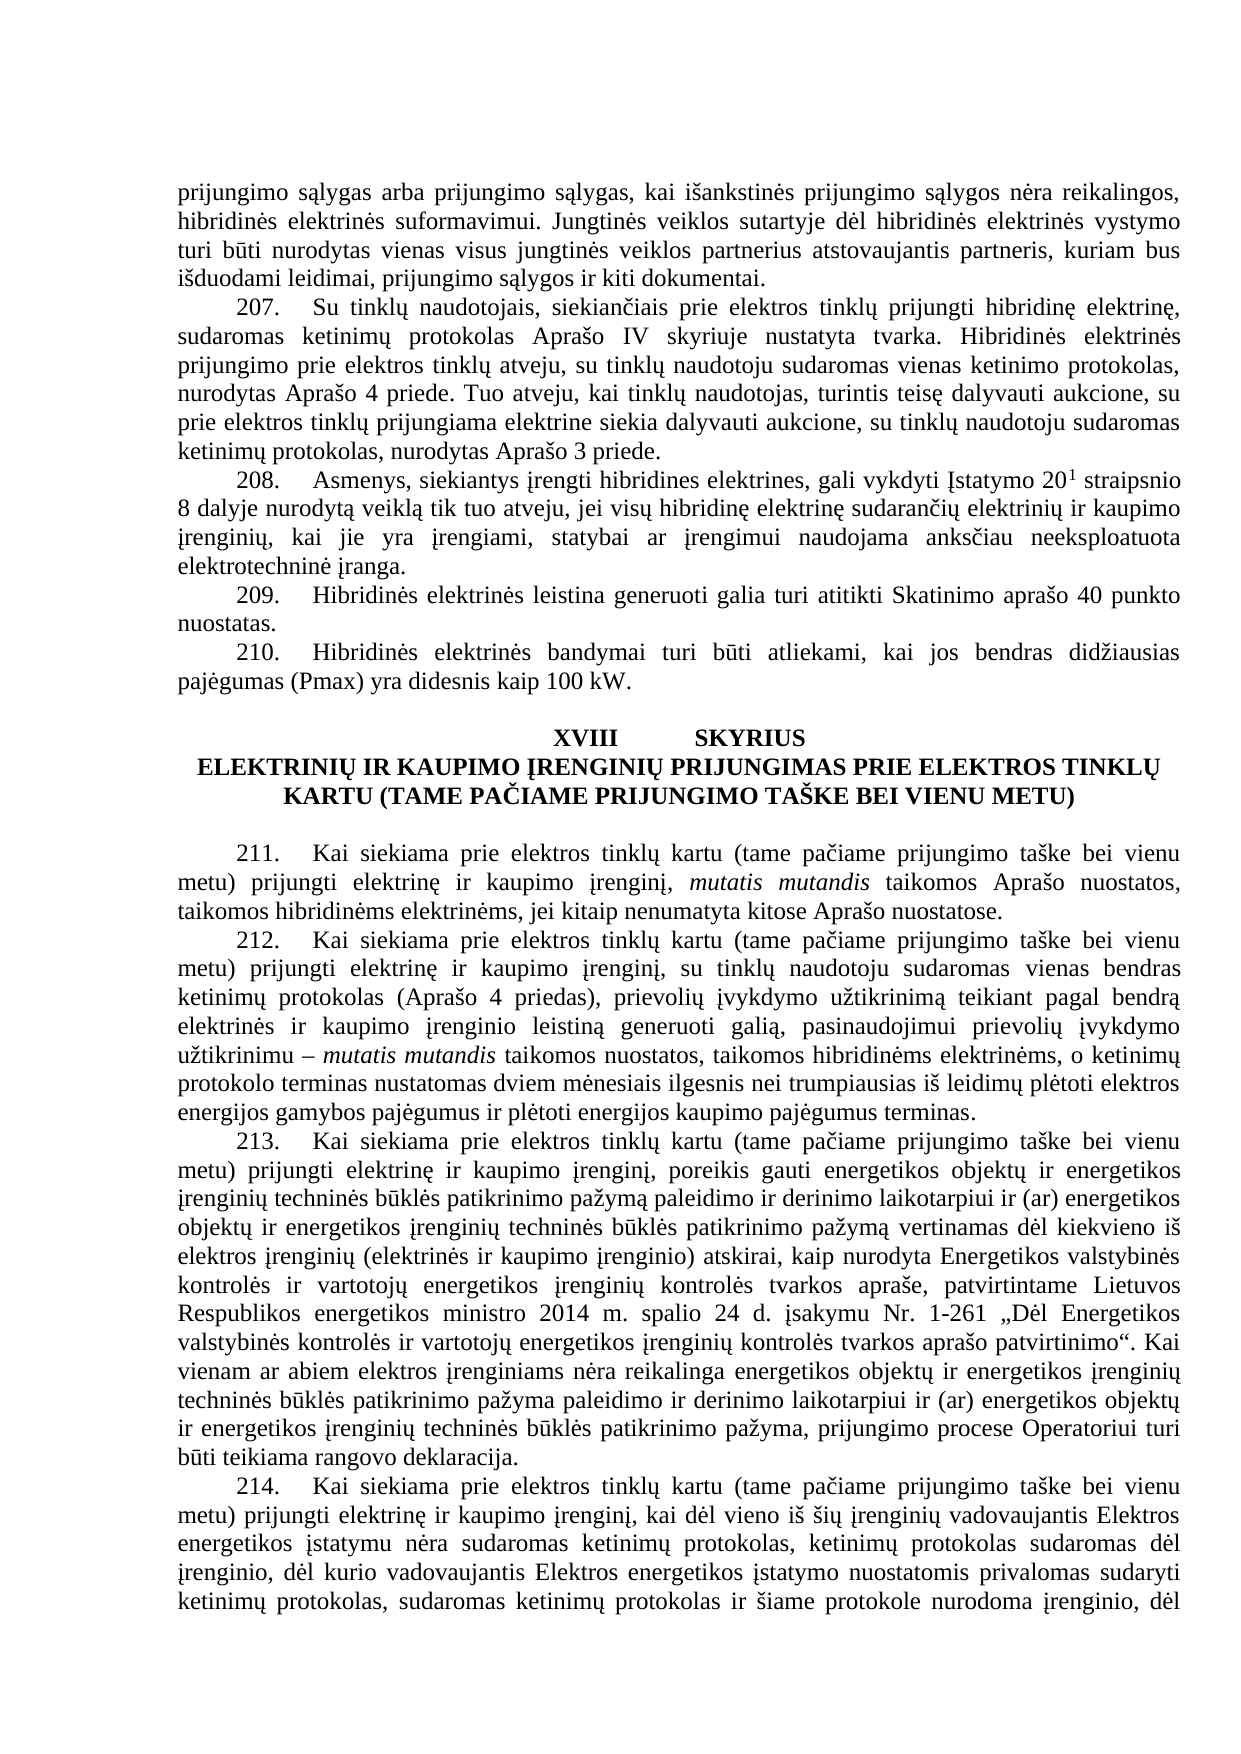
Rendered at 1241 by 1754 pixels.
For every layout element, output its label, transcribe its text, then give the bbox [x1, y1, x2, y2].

text ELEKTRINIŲ IR KAUPIMO ĮRENGINIŲ PRIJUNGIMAS PRIE ELEKTROS TINKLŲ KARTU (TAME PAČIAME PRIJUNGIMO TAŠKE BEI VIENU METU) [177, 752, 1181, 810]
text 207. Su tinklų naudotojais, siekiančiais prie elektros tinklų prijungti hibridinę elektrinę, sudaromas ketinimų protokolas Aprašo ‎IV skyriuje nustatyta tvarka. Hibridinės elektrinės prijungimo prie elektros tinklų atveju, su tinklų naudotoju sudaromas vienas ketinimo protokolas, nurodytas Aprašo 4 priede. Tuo atveju, kai tinklų naudotojas, turintis teisę dalyvauti aukcione, su prie elektros tinklų prijungiama elektrine siekia dalyvauti aukcione, su tinklų naudotoju sudaromas ketinimų protokolas, nurodytas Aprašo 3 priede. [177, 292, 1181, 465]
text XVIII SKYRIUS [177, 723, 1181, 752]
text 213. Kai siekiama prie elektros tinklų kartu (tame pačiame prijungimo taške bei vienu metu) prijungti elektrinę ir kaupimo įrenginį, poreikis gauti energetikos objektų ir energetikos įrenginių techninės būklės patikrinimo pažymą paleidimo ir derinimo laikotarpiui ir (ar) energetikos objektų ir energetikos įrenginių techninės būklės patikrinimo pažymą vertinamas dėl kiekvieno iš elektros įrenginių (elektrinės ir kaupimo įrenginio) atskirai, kaip nurodyta Energetikos valstybinės kontrolės ir vartotojų energetikos įrenginių kontrolės tvarkos apraše, patvirtintame Lietuvos Respublikos energetikos ministro 2014 m. spalio 24 d. įsakymu Nr. 1-261 „Dėl Energetikos valstybinės kontrolės ir vartotojų energetikos įrenginių kontrolės tvarkos aprašo patvirtinimo“. Kai vienam ar abiem elektros įrenginiams nėra reikalinga energetikos objektų ir energetikos įrenginių techninės būklės patikrinimo pažyma paleidimo ir derinimo laikotarpiui ir (ar) energetikos objektų ir energetikos įrenginių techninės būklės patikrinimo pažyma, prijungimo procese Operatoriui turi būti teikiama rangovo deklaracija. [177, 1126, 1181, 1471]
text 209. Hibridinės elektrinės leistina generuoti galia turi atitikti Skatinimo aprašo 40 punkto nuostatas. [177, 580, 1181, 637]
text 214. Kai siekiama prie elektros tinklų kartu (tame pačiame prijungimo taške bei vienu metu) prijungti elektrinę ir kaupimo įrenginį, kai dėl vieno iš šių įrenginių vadovaujantis Elektros energetikos įstatymu nėra sudaromas ketinimų protokolas, ketinimų protokolas sudaromas dėl įrenginio, dėl kurio vadovaujantis Elektros energetikos įstatymo nuostatomis privalomas sudaryti ketinimų protokolas, sudaromas ketinimų protokolas ir šiame protokole nurodoma įrenginio, dėl [177, 1471, 1181, 1615]
text prijungimo sąlygas arba prijungimo sąlygas, kai išankstinės prijungimo sąlygos nėra reikalingos, hibridinės elektrinės suformavimui. Jungtinės veiklos sutartyje dėl hibridinės elektrinės vystymo turi būti nurodytas vienas visus jungtinės veiklos partnerius atstovaujantis partneris, kuriam bus išduodami leidimai, prijungimo sąlygos ir kiti dokumentai. [177, 177, 1181, 292]
text 208. Asmenys, siekiantys įrengti hibridines elektrines, gali vykdyti Įstatymo 201 straipsnio 8 dalyje nurodytą veiklą tik tuo atveju, jei visų hibridinę elektrinę sudarančių elektrinių ir kaupimo įrenginių, kai jie yra įrengiami, statybai ar įrengimui naudojama anksčiau neeksploatuota elektrotechninė įranga. [177, 465, 1181, 580]
text 211. Kai siekiama prie elektros tinklų kartu (tame pačiame prijungimo taške bei vienu metu) prijungti elektrinę ir kaupimo įrenginį, mutatis mutandis taikomos Aprašo nuostatos, taikomos hibridinėms elektrinėms, jei kitaip nenumatyta kitose Aprašo nuostatose. [177, 838, 1181, 925]
text 210. Hibridinės elektrinės bandymai turi būti atliekami, kai jos bendras didžiausias pajėgumas (Pmax) yra didesnis kaip 100 kW. [177, 637, 1181, 695]
text 212. Kai siekiama prie elektros tinklų kartu (tame pačiame prijungimo taške bei vienu metu) prijungti elektrinę ir kaupimo įrenginį, su tinklų naudotoju sudaromas vienas bendras ketinimų protokolas (Aprašo 4 priedas), prievolių įvykdymo užtikrinimą teikiant pagal bendrą elektrinės ir kaupimo įrenginio leistiną generuoti galią, pasinaudojimui prievolių įvykdymo užtikrinimu – mutatis mutandis taikomos nuostatos, taikomos hibridinėms elektrinėms, o ketinimų protokolo terminas nustatomas dviem mėnesiais ilgesnis nei trumpiausias iš leidimų plėtoti elektros energijos gamybos pajėgumus ir plėtoti energijos kaupimo pajėgumus terminas. [177, 925, 1181, 1126]
